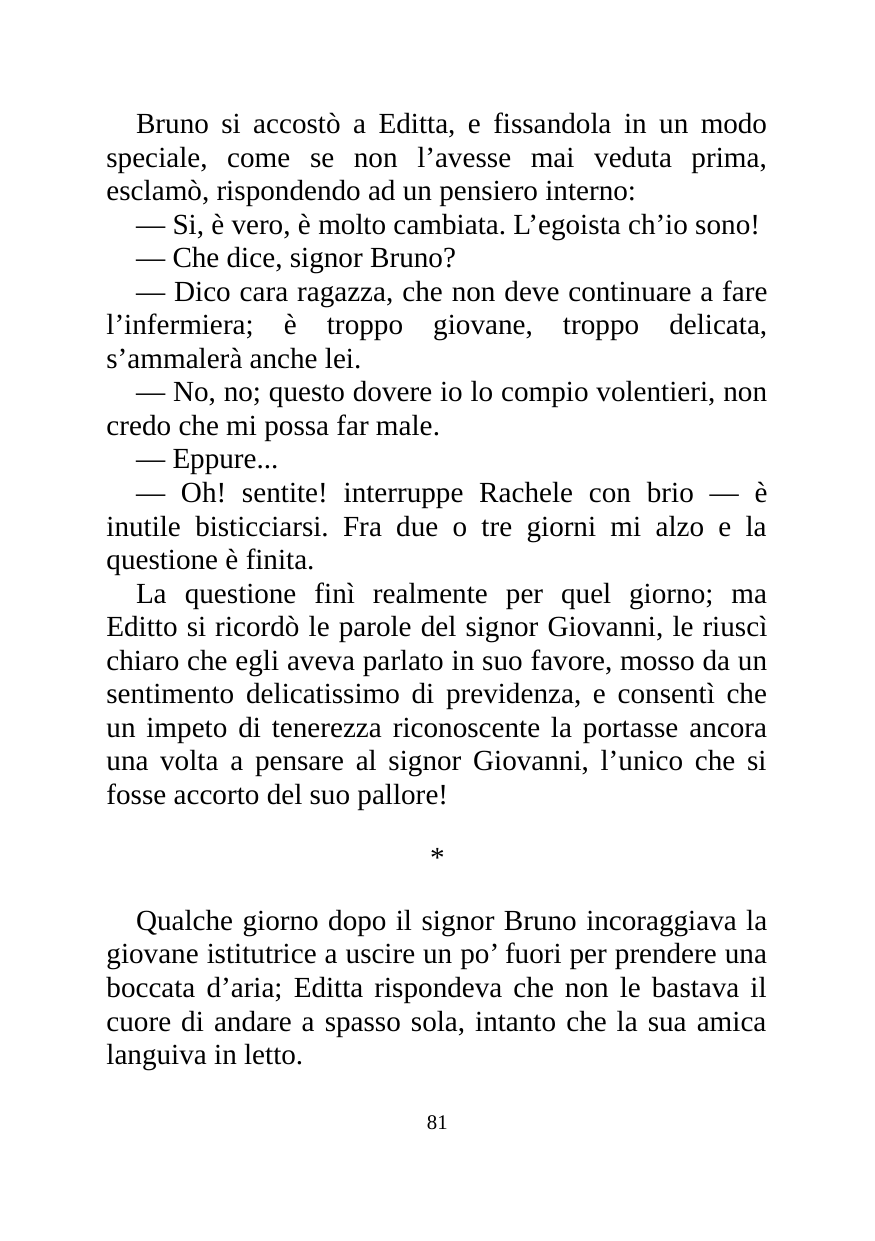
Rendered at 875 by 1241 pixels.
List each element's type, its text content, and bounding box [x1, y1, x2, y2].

text — Eppure... [106, 442, 768, 475]
text La questione finì realmente per quel giorno; ma Editto si ricordò le parole del signor Giovanni, le riuscì chiaro che egli aveva parlato in suo favore, mosso da un sentimento delicatissimo di previdenza, e consentì che un impeto di tenerezza riconoscente la portasse ancora una volta a pensare al signor Giovanni, l’unico che si fosse accorto del suo pallore! [106, 576, 768, 811]
text — Oh! sentite! interruppe Rachele con brio — è inutile bisticciarsi. Fra due o tre giorni mi alzo e la questione è finita. [106, 475, 768, 576]
text — No, no; questo dovere io lo compio volentieri, non credo che mi possa far male. [106, 374, 768, 442]
text * [106, 840, 768, 874]
text Qualche giorno dopo il signor Bruno incoraggiava la giovane istitutrice a uscire un po’ fuori per prendere una boccata d’aria; Editta rispondeva che non le bastava il cuore di andare a spasso sola, intanto che la sua amica languiva in letto. [106, 903, 768, 1071]
text — Che dice, signor Bruno? [106, 240, 768, 274]
text — Si, è vero, è molto cambiata. L’egoista ch’io sono! [106, 207, 768, 240]
text Bruno si accostò a Editta, e fissandola in un modo speciale, come se non l’avesse mai veduta prima, esclamò, rispondendo ad un pensiero interno: [106, 106, 768, 207]
text — Dico cara ragazza, che non deve continuare a fare l’infermiera; è troppo giovane, troppo delicata, s’ammalerà anche lei. [106, 274, 768, 374]
